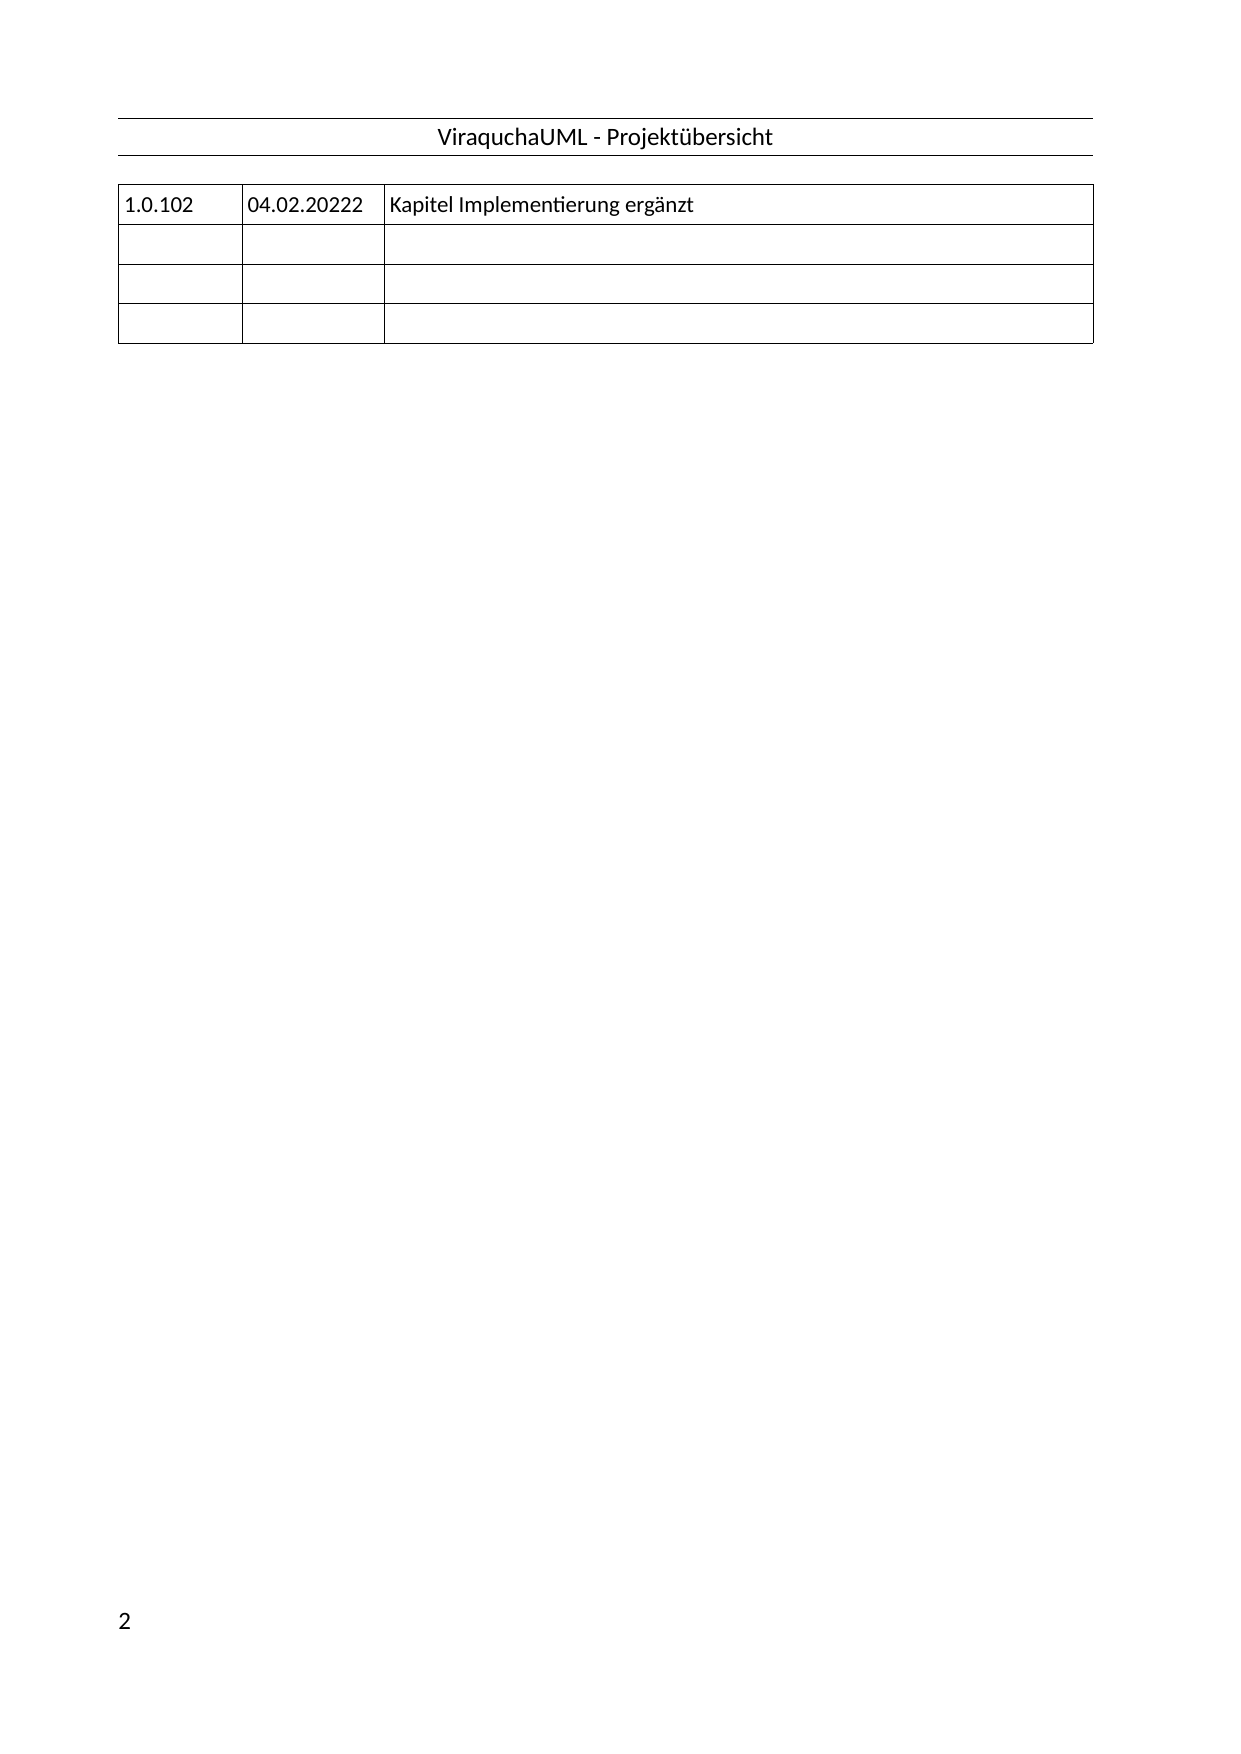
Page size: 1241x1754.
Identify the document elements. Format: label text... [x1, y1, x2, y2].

table_cell [385, 265, 1093, 303]
table_cell [119, 225, 242, 263]
table_cell [243, 304, 384, 343]
table_cell 04.02.20222 [243, 185, 384, 224]
table_cell [385, 225, 1093, 263]
table_cell Kapitel Implementierung ergänzt [385, 185, 1093, 224]
table_cell [119, 304, 242, 343]
table_cell 1.0.102 [119, 185, 242, 224]
table_cell [385, 304, 1093, 343]
table_cell [243, 265, 384, 303]
table_cell [119, 265, 242, 303]
table_cell [243, 225, 384, 263]
